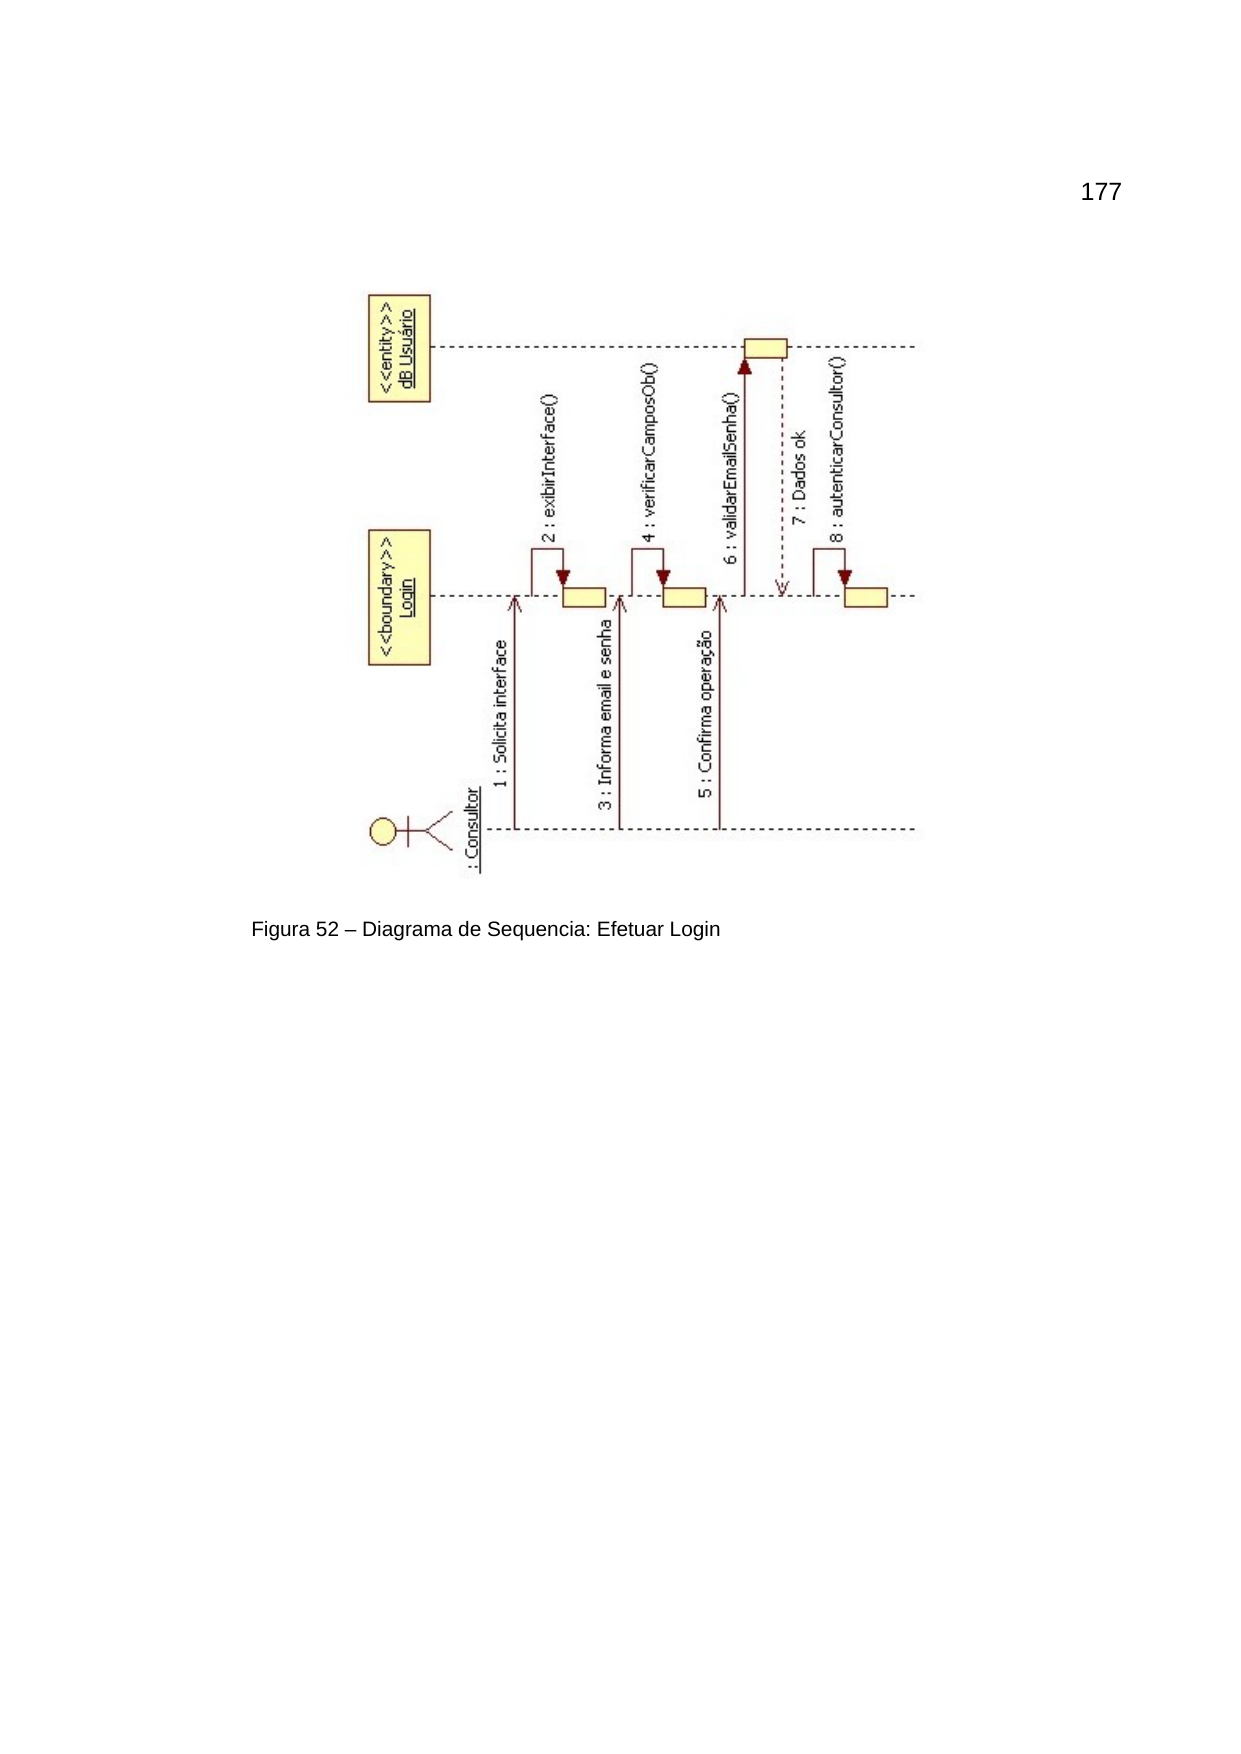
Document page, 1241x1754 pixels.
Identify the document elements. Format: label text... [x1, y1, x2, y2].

picture [345, 265, 954, 918]
text Figura 52 – Diagrama de Sequencia: Efetuar Login [177, 918, 1122, 941]
